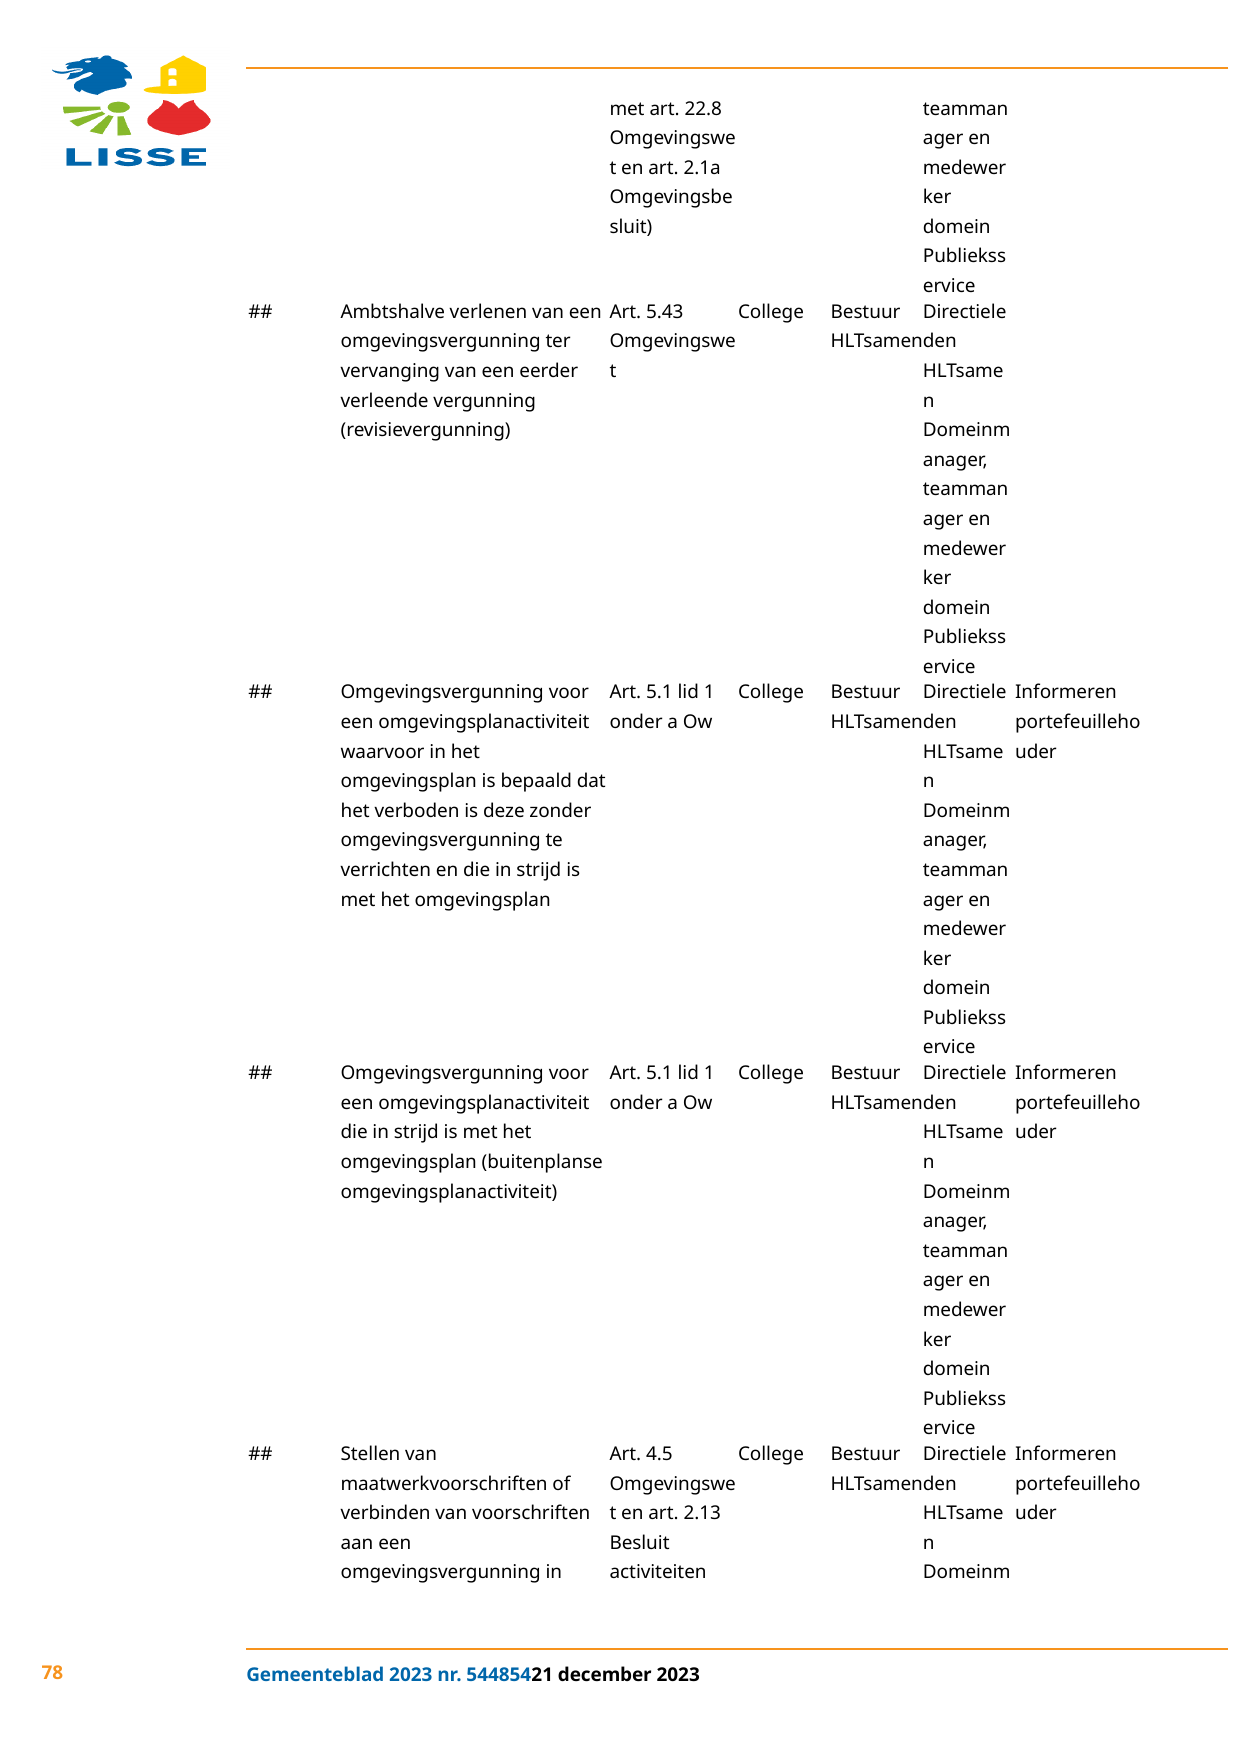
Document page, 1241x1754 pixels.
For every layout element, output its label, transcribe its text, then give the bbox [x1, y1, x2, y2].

table_cell [1015, 298, 1152, 679]
table_cell Informeren portefeuillehouder [1015, 1440, 1152, 1584]
table_cell ## [248, 1440, 340, 1584]
table_cell Directieleden HLTsamen Domeinmanager, teammanager en medewerker domein Publieksservice [923, 679, 1015, 1059]
table_cell ## [248, 679, 340, 1059]
table_cell Informeren portefeuillehouder [1015, 679, 1152, 1059]
table_cell [248, 95, 340, 298]
table_cell [738, 95, 830, 298]
table_cell Omgevingsvergunning voor een omgevingsplanactiviteit die in strijd is met het omgevingsplan (buitenplanse omgevingsplanactiviteit) [340, 1060, 609, 1440]
picture [41, 47, 231, 172]
table_cell Bestuur HLTsamen [830, 679, 923, 1059]
table_cell ## [248, 1060, 340, 1440]
table_cell College [738, 298, 830, 679]
table_cell College [738, 679, 830, 1059]
table_cell College [738, 1440, 830, 1584]
table_cell [1015, 95, 1152, 298]
table_cell Directieleden HLTsamen Domeinmanager, teammanager en medewerker domein Publieksservice [923, 1060, 1015, 1440]
table_cell [830, 95, 923, 298]
table_cell Bestuur HLTsamen [830, 1060, 923, 1440]
table_cell [340, 95, 609, 298]
table_cell Omgevingsvergunning voor een omgevingsplanactiviteit waarvoor in het omgevingsplan is bepaald dat het verboden is deze zonder omgevingsvergunning te verrichten en die in strijd is met het omgevingsplan [340, 679, 609, 1059]
table_cell ## [248, 298, 340, 679]
table_cell Art. 5.1 lid 1 onder a Ow [609, 679, 738, 1059]
table_cell College [738, 1060, 830, 1440]
table_cell Informeren portefeuillehouder [1015, 1060, 1152, 1440]
table_cell Art. 4.5 Omgevingswet en art. 2.13 Besluit activiteiten [609, 1440, 738, 1584]
table_cell Directieleden HLTsamen Domeinm [923, 1440, 1015, 1584]
table_cell met art. 22.8 Omgevingswet en art. 2.1a Omgevingsbesluit) [609, 95, 738, 298]
table_cell Bestuur HLTsamen [830, 1440, 923, 1584]
table_cell Bestuur HLTsamen [830, 298, 923, 679]
table_cell Ambtshalve verlenen van een omgevingsvergunning ter vervanging van een eerder verleende vergunning (revisievergunning) [340, 298, 609, 679]
table_cell Directieleden HLTsamen Domeinmanager, teammanager en medewerker domein Publieksservice [923, 298, 1015, 679]
table_cell teammanager en medewerker domein Publieksservice [923, 95, 1015, 298]
table_cell Art. 5.1 lid 1 onder a Ow [609, 1060, 738, 1440]
table_cell Stellen van maatwerkvoorschriften of verbinden van voorschriften aan een omgevingsvergunning in [340, 1440, 609, 1584]
table_cell Art. 5.43 Omgevingswet [609, 298, 738, 679]
